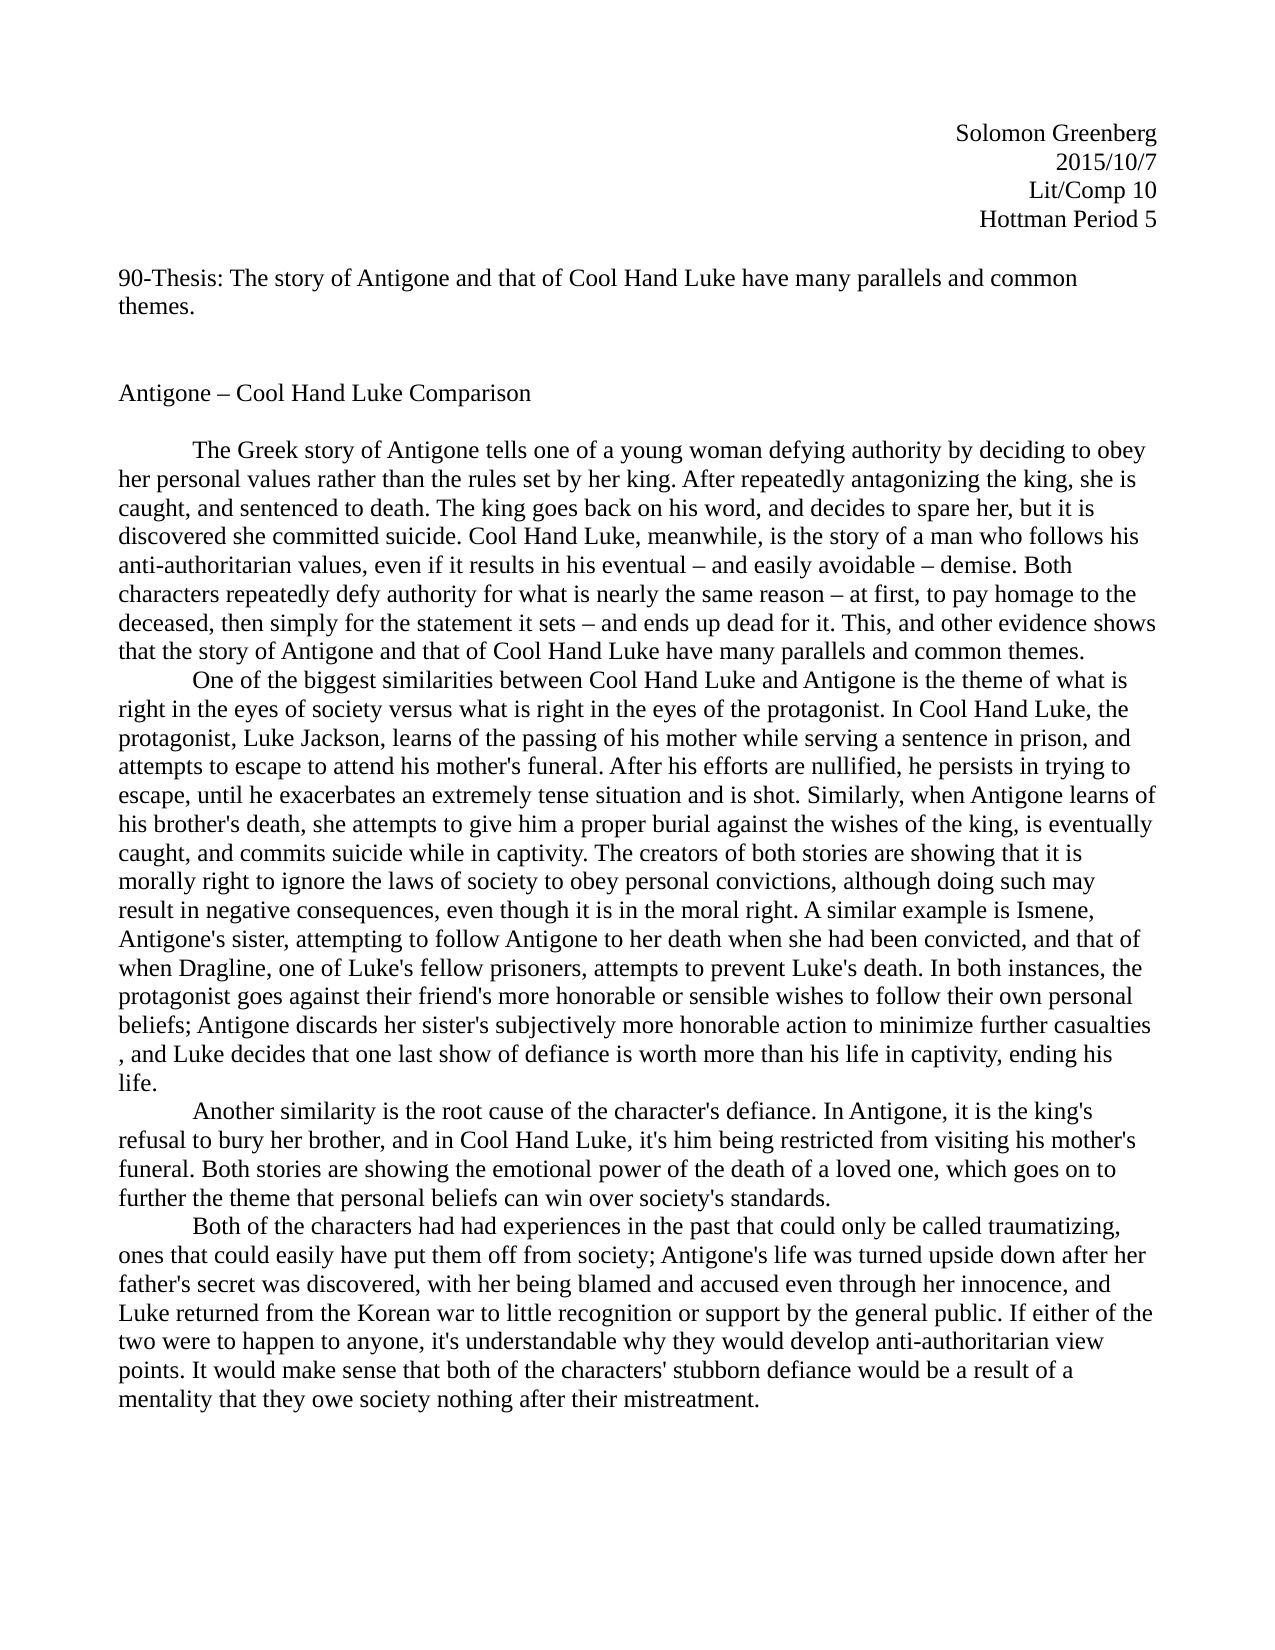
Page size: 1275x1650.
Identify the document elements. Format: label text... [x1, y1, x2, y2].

text Another similarity is the root cause of the character's defiance. In Antigone, it is the king's refusal to bury her brother, and in Cool Hand Luke, it's him being restricted from visiting his mother's funeral. Both stories are showing the emotional power of the death of a loved one, which goes on to further the theme that personal beliefs can win over society's standards. [118, 1096, 1157, 1211]
text Both of the characters had had experiences in the past that could only be called traumatizing, ones that could easily have put them off from society; Antigone's life was turned upside down after her father's secret was discovered, with her being blamed and accused even through her innocence, and Luke returned from the Korean war to little recognition or support by the general public. If either of the two were to happen to anyone, it's understandable why they would develop anti-authoritarian view points. It would make sense that both of the characters' stubborn defiance would be a result of a mentality that they owe society nothing after their mistreatment. [118, 1211, 1157, 1413]
text Antigone – Cool Hand Luke Comparison [118, 378, 1157, 406]
text One of the biggest similarities between Cool Hand Luke and Antigone is the theme of what is right in the eyes of society versus what is right in the eyes of the protagonist. In Cool Hand Luke, the protagonist, Luke Jackson, learns of the passing of his mother while serving a sentence in prison, and attempts to escape to attend his mother's funeral. After his efforts are nullified, he persists in trying to escape, until he exacerbates an extremely tense situation and is shot. Similarly, when Antigone learns of his brother's death, she attempts to give him a proper burial against the wishes of the king, is eventually caught, and commits suicide while in captivity. The creators of both stories are showing that it is morally right to ignore the laws of society to obey personal convictions, although doing such may result in negative consequences, even though it is in the moral right. A similar example is Ismene, Antigone's sister, attempting to follow Antigone to her death when she had been convicted, and that of when Dragline, one of Luke's fellow prisoners, attempts to prevent Luke's death. In both instances, the protagonist goes against their friend's more honorable or sensible wishes to follow their own personal beliefs; Antigone discards her sister's subjectively more honorable action to minimize further casualties , and Luke decides that one last show of defiance is worth more than his life in captivity, ending his life. [118, 665, 1157, 1096]
text 90-Thesis: The story of Antigone and that of Cool Hand Luke have many parallels and common themes. [118, 263, 1157, 320]
text The Greek story of Antigone tells one of a young woman defying authority by deciding to obey her personal values rather than the rules set by her king. After repeatedly antagonizing the king, she is caught, and sentenced to death. The king goes back on his word, and decides to spare her, but it is discovered she committed suicide. Cool Hand Luke, meanwhile, is the story of a man who follows his anti-authoritarian values, even if it results in his eventual – and easily avoidable – demise. Both characters repeatedly defy authority for what is nearly the same reason – at first, to pay homage to the deceased, then simply for the statement it sets – and ends up dead for it. This, and other evidence shows that the story of Antigone and that of Cool Hand Luke have many parallels and common themes. [118, 435, 1157, 665]
